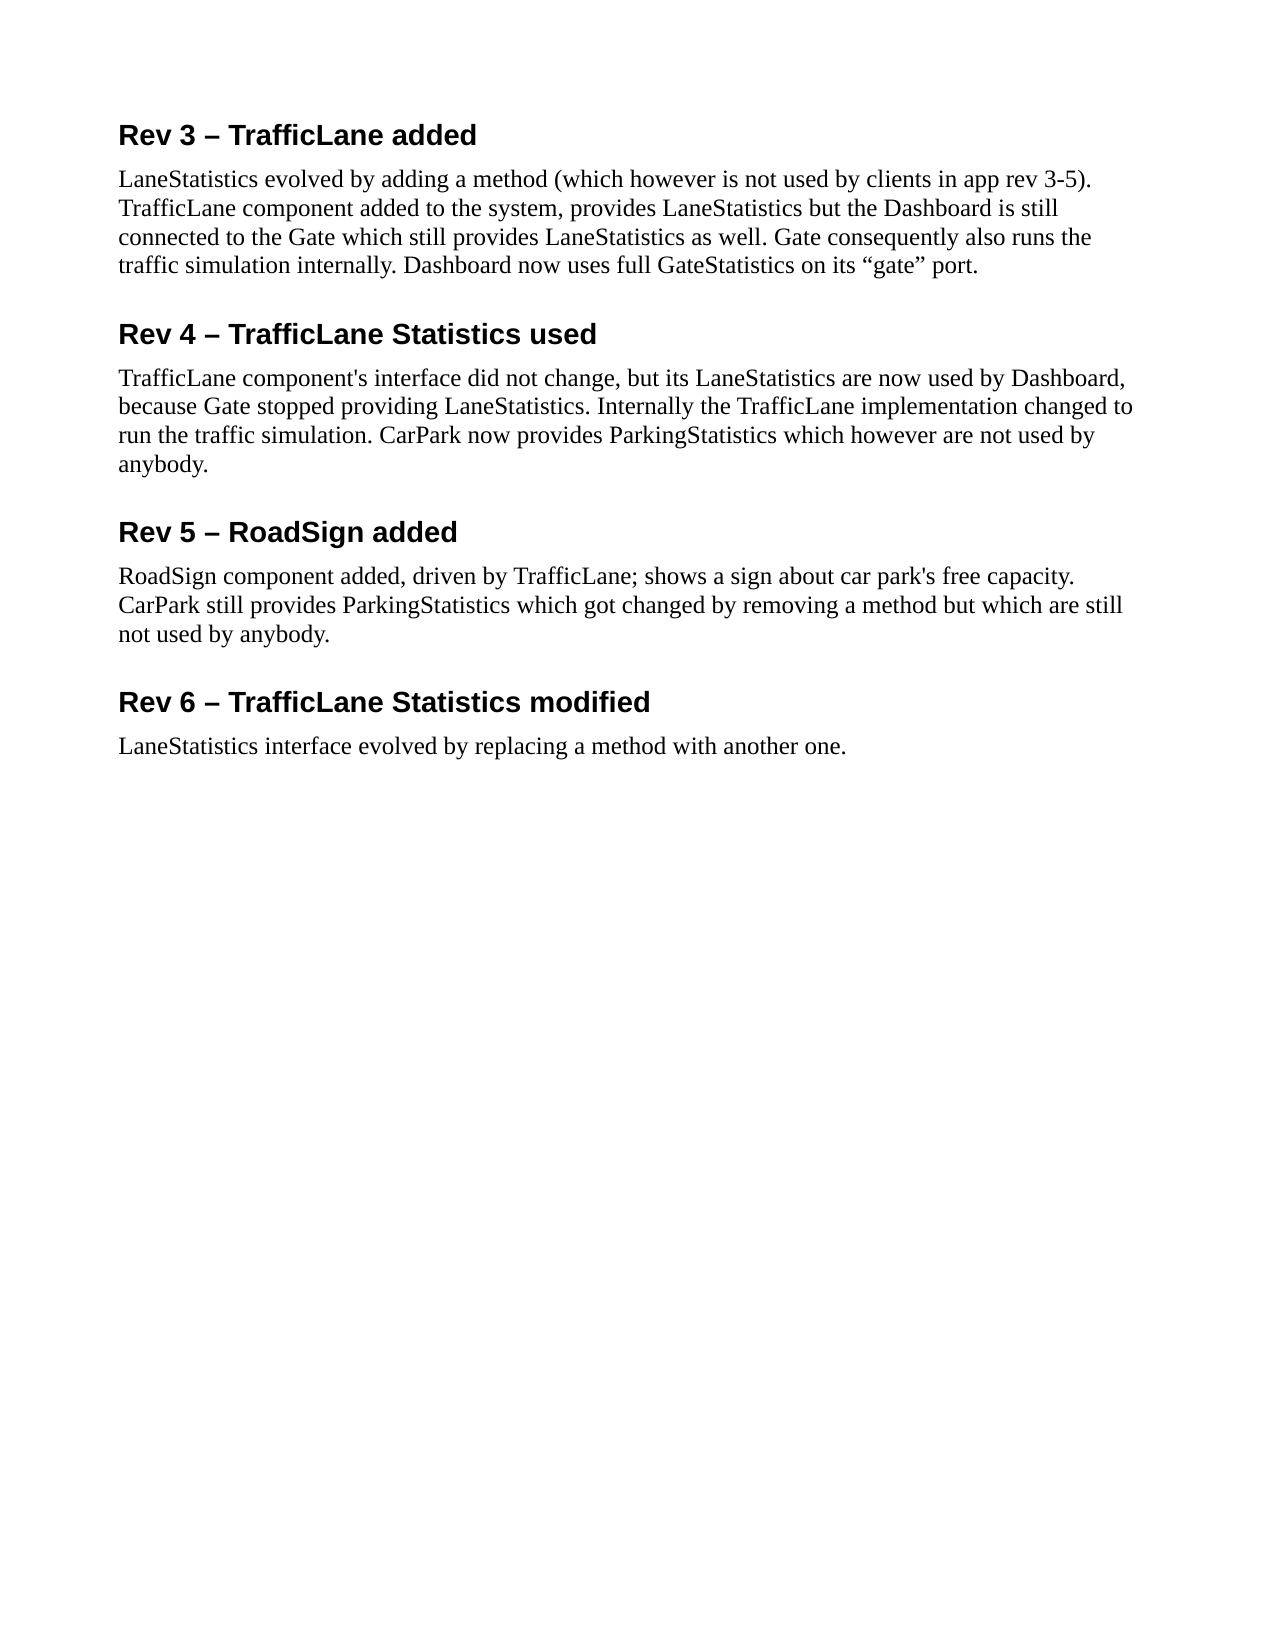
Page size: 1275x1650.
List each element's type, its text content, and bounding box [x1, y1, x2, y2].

text LaneStatistics evolved by adding a method (which however is not used by clients in app rev 3-5). TrafficLane component added to the system, provides LaneStatistics but the Dashboard is still connected to the Gate which still provides LaneStatistics as well. Gate consequently also runs the traffic simulation internally. Dashboard now uses full GateStatistics on its “gate” port. [118, 164, 1157, 279]
text RoadSign component added, driven by TrafficLane; shows a sign about car park's free capacity. CarPark still provides ParkingStatistics which got changed by removing a method but which are still not used by anybody. [118, 561, 1157, 647]
subtitle Rev 4 – TrafficLane Statistics used [118, 317, 1157, 350]
subtitle Rev 5 – RoadSign added [118, 515, 1157, 549]
text LaneStatistics interface evolved by replacing a method with another one. [118, 731, 1157, 760]
subtitle Rev 6 – TrafficLane Statistics modified [118, 685, 1157, 718]
text TrafficLane component's interface did not change, but its LaneStatistics are now used by Dashboard, because Gate stopped providing LaneStatistics. Internally the TrafficLane implementation changed to run the traffic simulation. CarPark now provides ParkingStatistics which however are not used by anybody. [118, 363, 1157, 478]
subtitle Rev 3 – TrafficLane added [118, 118, 1157, 152]
